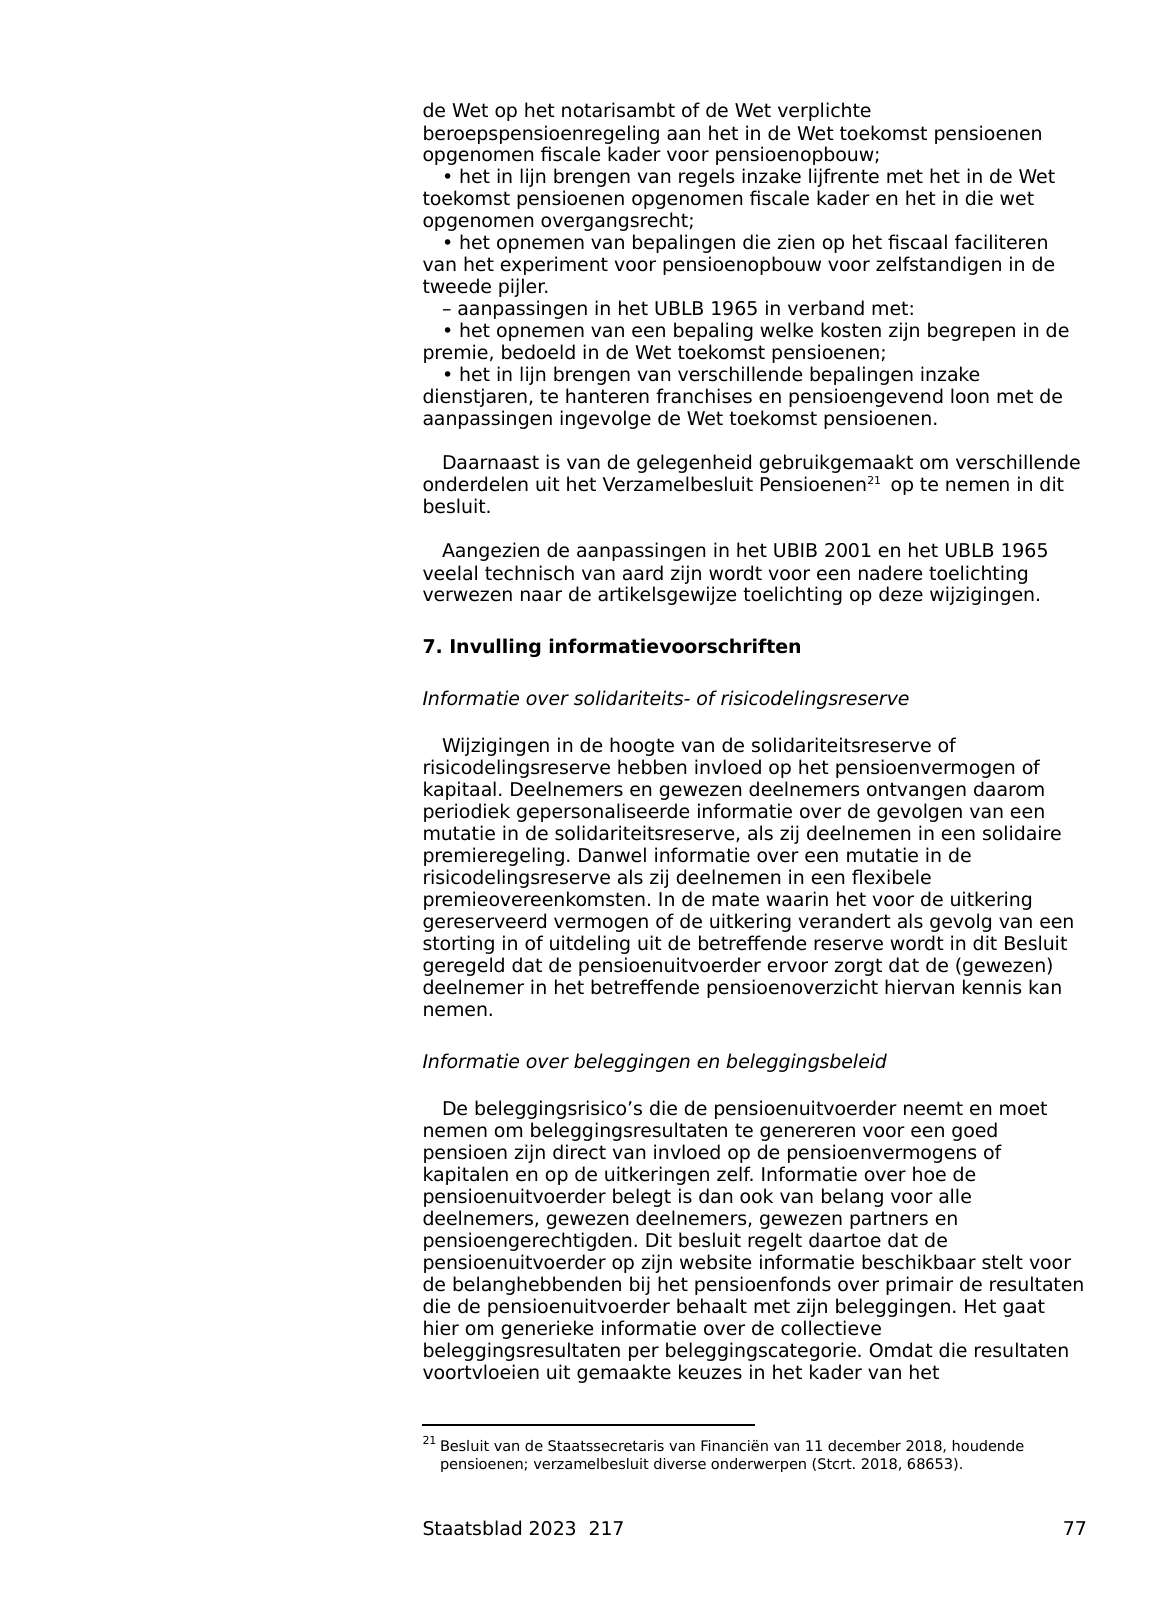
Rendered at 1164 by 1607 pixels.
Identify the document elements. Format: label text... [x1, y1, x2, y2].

subtitle 7. Invulling informatievoorschriften [422, 636, 1087, 658]
text Besluit van de Staatssecretaris van Financiën van 11 december 2018, houdende pensioenen; verzamelbesluit diverse onderwerpen (Stcrt. 2018, 68653). [422, 1434, 1087, 1473]
subtitle Informatie over solidariteits- of risicodelingsreserve [422, 688, 1087, 710]
text De beleggingsrisico’s die de pensioenuitvoerder neemt en moet nemen om beleggingsresultaten te genereren voor een goed pensioen zijn direct van invloed op de pensioenvermogens of kapitalen en op de uitkeringen zelf. Informatie over hoe de pensioenuitvoerder belegt is dan ook van belang voor alle deelnemers, gewezen deelnemers, gewezen partners en pensioengerechtigden. Dit besluit regelt daartoe dat de pensioenuitvoerder op zijn website informatie beschikbaar stelt voor de belanghebbenden bij het pensioenfonds over primair de resultaten die de pensioenuitvoerder behaalt met zijn beleggingen. Het gaat hier om generieke informatie over de collectieve beleggingsresultaten per beleggingscategorie. Omdat die resultaten voortvloeien uit gemaakte keuzes in het kader van het [422, 1098, 1087, 1384]
text • het in lijn brengen van verschillende bepalingen inzake dienstjaren, te hanteren franchises en pensioengevend loon met de aanpassingen ingevolge de Wet toekomst pensioenen. [422, 364, 1087, 430]
text • het opnemen van bepalingen die zien op het fiscaal faciliteren van het experiment voor pensioenopbouw voor zelfstandigen in de tweede pijler. [422, 232, 1087, 298]
text • het in lijn brengen van regels inzake lijfrente met het in de Wet toekomst pensioenen opgenomen fiscale kader en het in die wet opgenomen overgangsrecht; [422, 166, 1087, 232]
subtitle Informatie over beleggingen en beleggingsbeleid [422, 1051, 1087, 1073]
text • het opnemen van een bepaling welke kosten zijn begrepen in de premie, bedoeld in de Wet toekomst pensioenen; [422, 320, 1087, 364]
text Wijzigingen in de hoogte van de solidariteitsreserve of risicodelingsreserve hebben invloed op het pensioenvermogen of kapitaal. Deelnemers en gewezen deelnemers ontvangen daarom periodiek gepersonaliseerde informatie over de gevolgen van een mutatie in de solidariteitsreserve, als zij deelnemen in een solidaire premieregeling. Danwel informatie over een mutatie in de risicodelingsreserve als zij deelnemen in een flexibele premieovereenkomsten. In de mate waarin het voor de uitkering gereserveerd vermogen of de uitkering verandert als gevolg van een storting in of uitdeling uit de betreffende reserve wordt in dit Besluit geregeld dat de pensioenuitvoerder ervoor zorgt dat de (gewezen) deelnemer in het betreffende pensioenoverzicht hiervan kennis kan nemen. [422, 735, 1087, 1021]
text – aanpassingen in het UBLB 1965 in verband met: [422, 298, 1087, 320]
text Aangezien de aanpassingen in het UBIB 2001 en het UBLB 1965 veelal technisch van aard zijn wordt voor een nadere toelichting verwezen naar de artikelsgewijze toelichting op deze wijzigingen. [422, 540, 1087, 606]
text Daarnaast is van de gelegenheid gebruikgemaakt om verschillende onderdelen uit het Verzamelbesluit Pensioenen op te nemen in dit besluit. [422, 452, 1087, 518]
text de Wet op het notarisambt of de Wet verplichte beroepspensioenregeling aan het in de Wet toekomst pensioenen opgenomen fiscale kader voor pensioenopbouw; [422, 100, 1087, 166]
